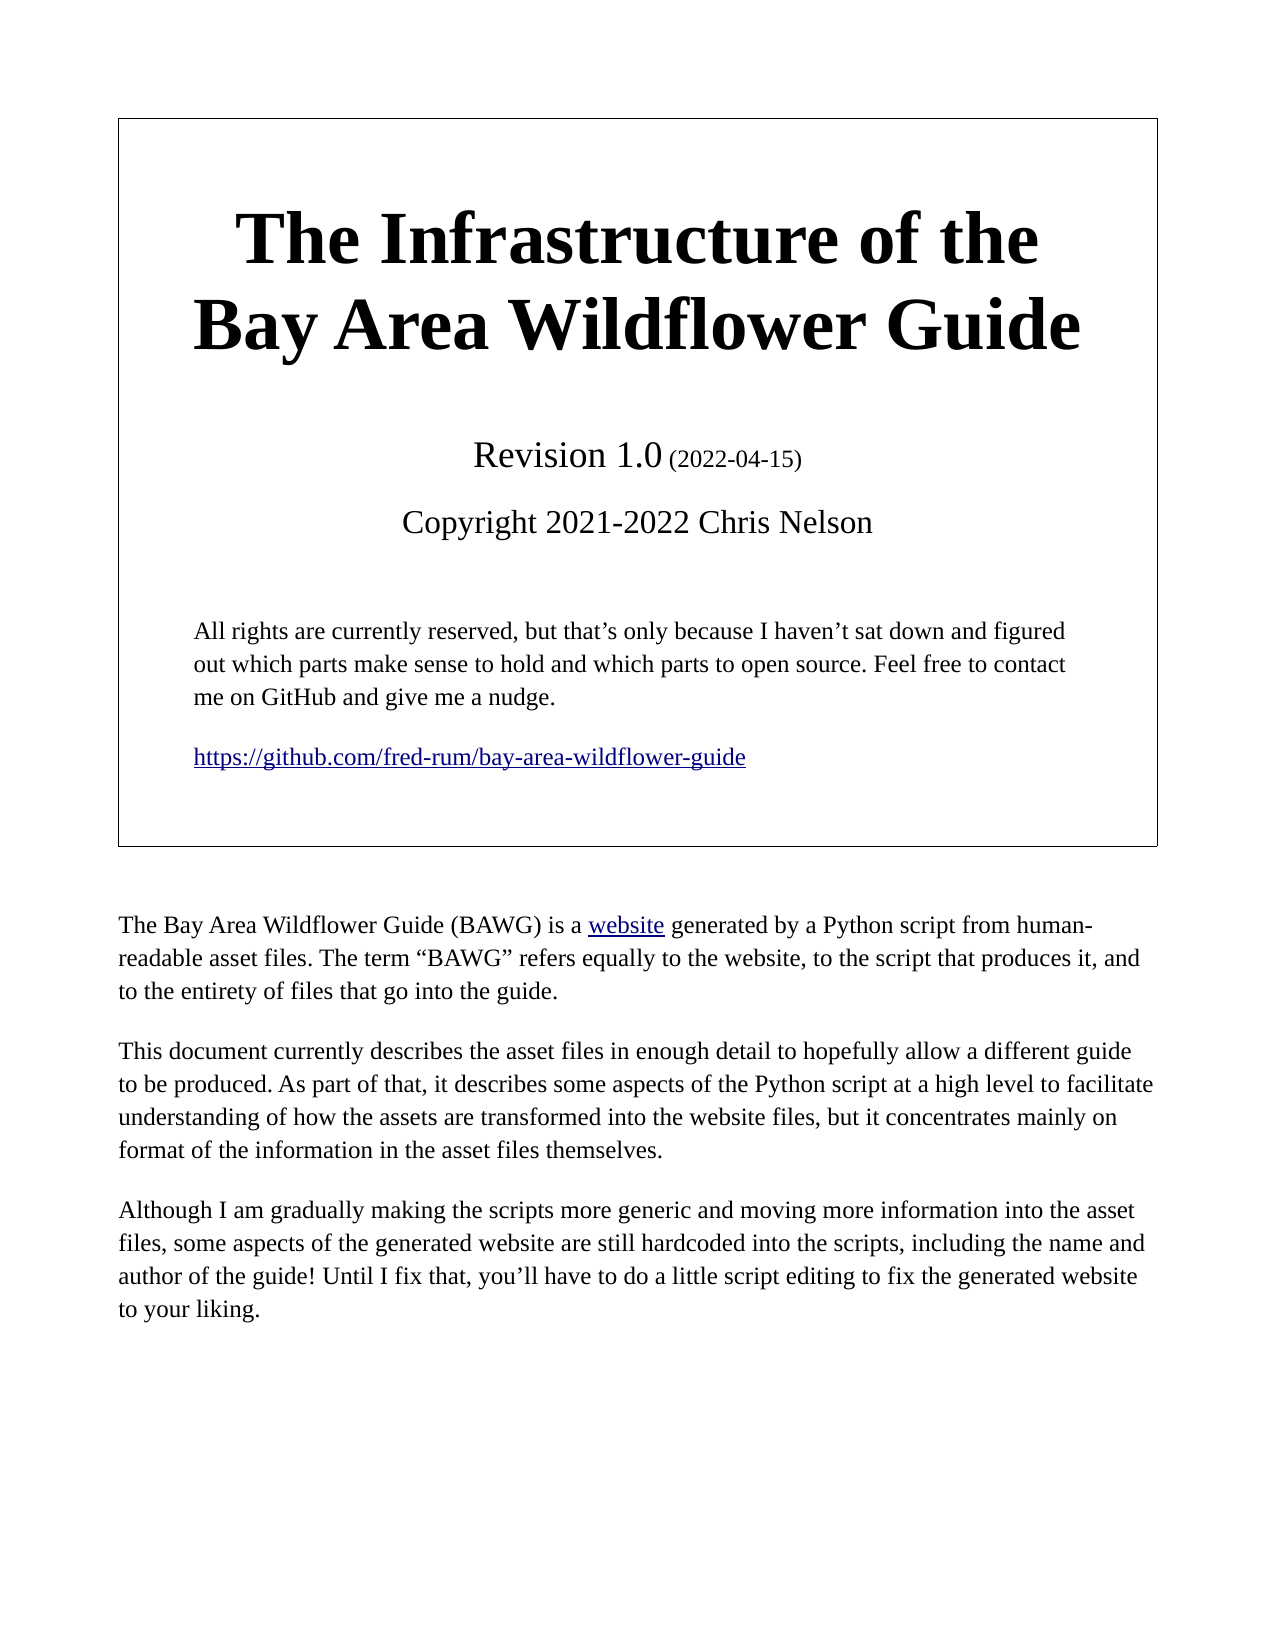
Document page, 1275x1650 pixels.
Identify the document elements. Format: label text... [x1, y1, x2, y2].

text https://github.com/fred-rum/bay-area-wildflower-guide [193, 742, 1082, 771]
text Although I am gradually making the scripts more generic and moving more information into the asset files, some aspects of the generated website are still hardcoded into the scripts, including the name and author of the guide! Until I fix that, you’ll have to do a little script editing to fix the generated website to your liking. [118, 1195, 1157, 1323]
title The Infrastructure of the Bay Area Wildflower Guide [193, 193, 1082, 366]
subtitle Revision 1.0 (2022-04-15) [193, 432, 1082, 475]
text All rights are currently reserved, but that’s only because I haven’t sat down and figured out which parts make sense to hold and which parts to open source. Feel free to contact me on GitHub and give me a nudge. [193, 616, 1082, 711]
text The Bay Area Wildflower Guide (BAWG) is a website generated by a Python script from human-readable asset files. The term “BAWG” refers equally to the website, to the script that produces it, and to the entirety of files that go into the guide. [118, 910, 1157, 1005]
text This document currently describes the asset files in enough detail to hopefully allow a different guide to be produced. As part of that, it describes some aspects of the Python script at a high level to facilitate understanding of how the assets are transformed into the website files, but it concentrates mainly on format of the information in the asset files themselves. [118, 1036, 1157, 1164]
text Copyright 2021-2022 Chris Nelson [193, 503, 1082, 541]
